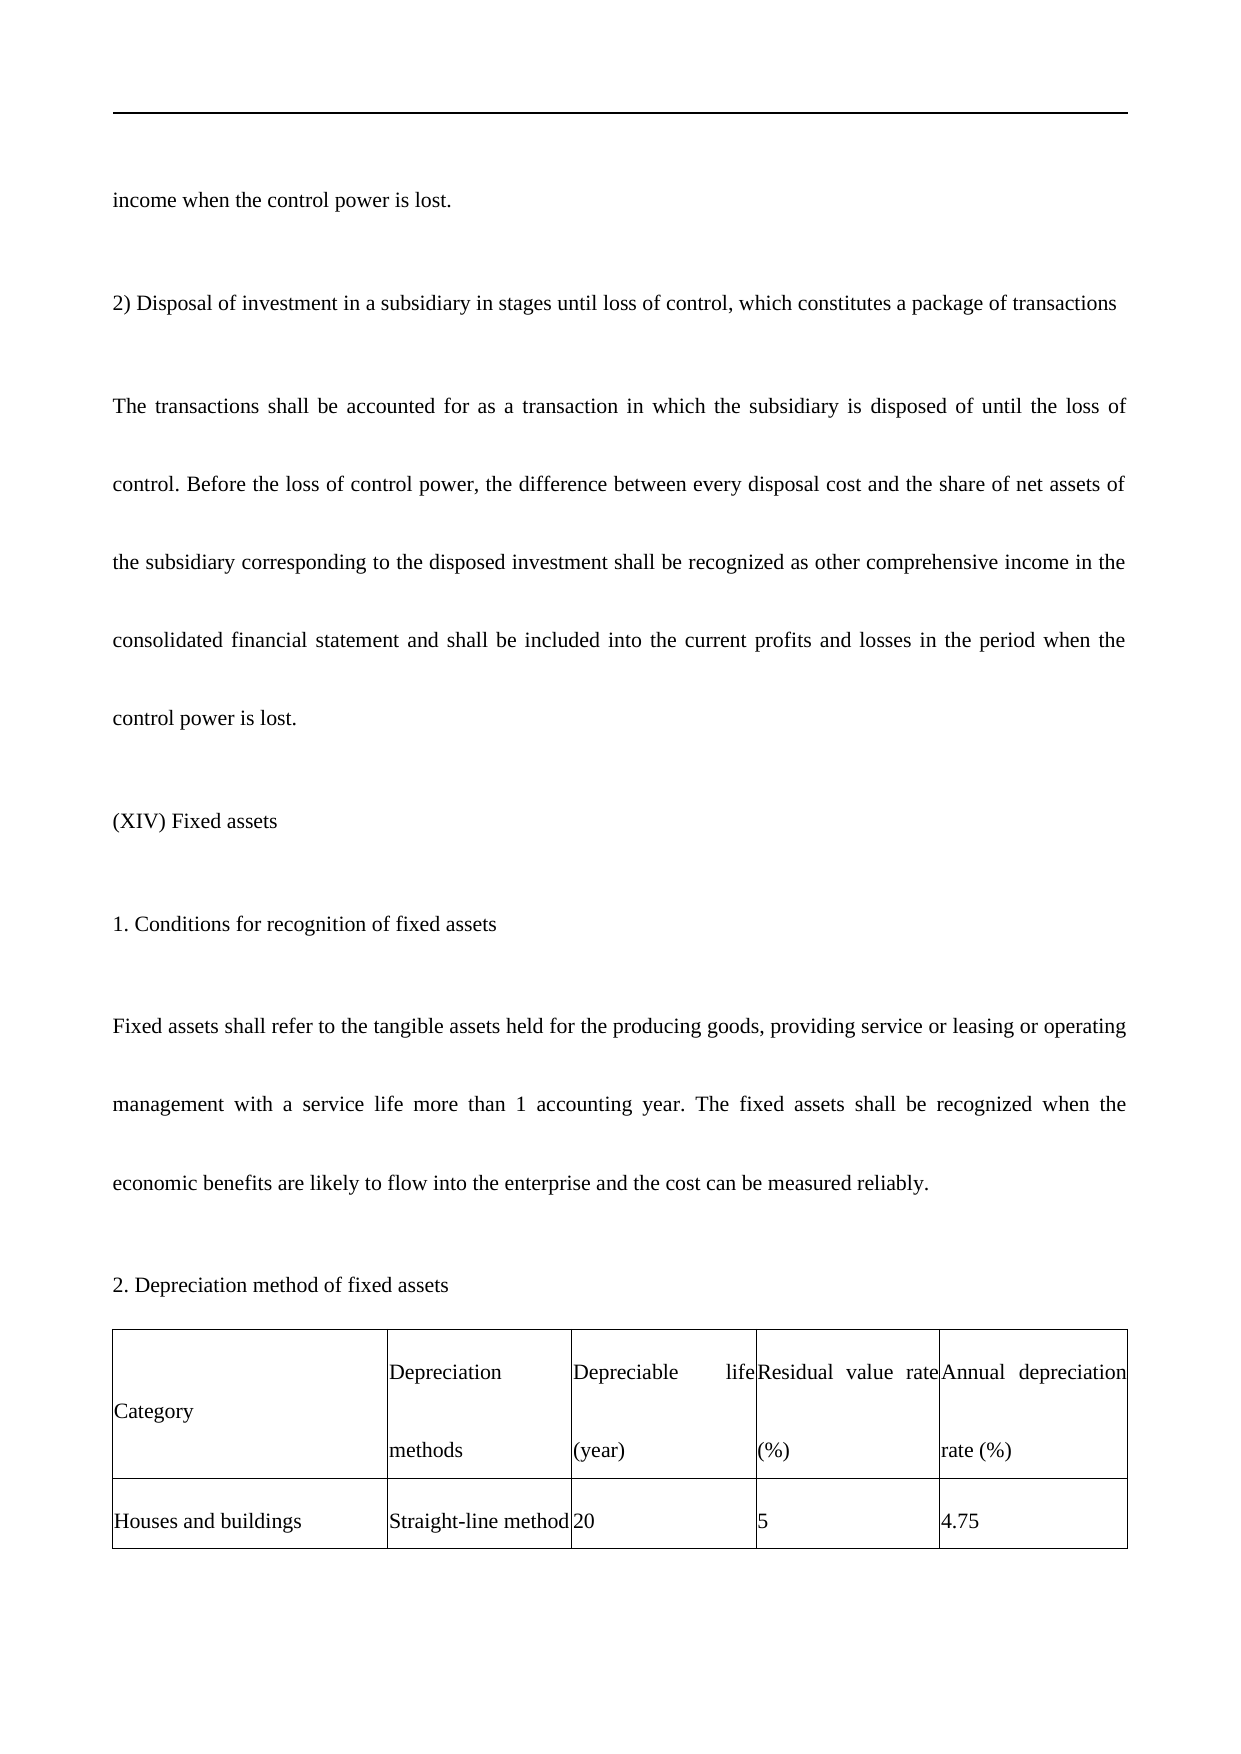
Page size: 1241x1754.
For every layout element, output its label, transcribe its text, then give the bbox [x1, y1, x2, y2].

text 2) Disposal of investment in a subsidiary in stages until loss of control, which constitutes a package of transactions [112, 261, 1128, 323]
table_cell Straight-line method [388, 1479, 571, 1548]
text 2. Depreciation method of fixed assets [112, 1243, 1128, 1306]
table_cell 5 [757, 1479, 939, 1548]
table_header Depreciation methods [388, 1330, 571, 1478]
table_header Category [113, 1330, 387, 1478]
text The transactions shall be accounted for as a transaction in which the subsidiary is disposed of until the loss of control. Before the loss of control power, the difference between every disposal cost and the share of net assets of the subsidiary corresponding to the disposed investment shall be recognized as other comprehensive income in the consolidated financial statement and shall be included into the current profits and losses in the period when the control power is lost. [112, 364, 1128, 739]
text Fixed assets shall refer to the tangible assets held for the producing goods, providing service or leasing or operating management with a service life more than 1 accounting year. The fixed assets shall be recognized when the economic benefits are likely to flow into the enterprise and the cost can be measured reliably. [112, 984, 1128, 1203]
table_cell Houses and buildings [113, 1479, 387, 1548]
table_header Depreciable life (year) [572, 1330, 756, 1478]
text 1. Conditions for recognition of fixed assets [112, 882, 1128, 944]
table_cell 20 [572, 1479, 756, 1548]
text (XIV) Fixed assets [112, 779, 1128, 841]
text income when the control power is lost. [112, 158, 1128, 221]
table_header Annual depreciation rate (%) [940, 1330, 1127, 1478]
table_header Residual value rate (%) [757, 1330, 939, 1478]
table_cell 4.75 [940, 1479, 1127, 1548]
